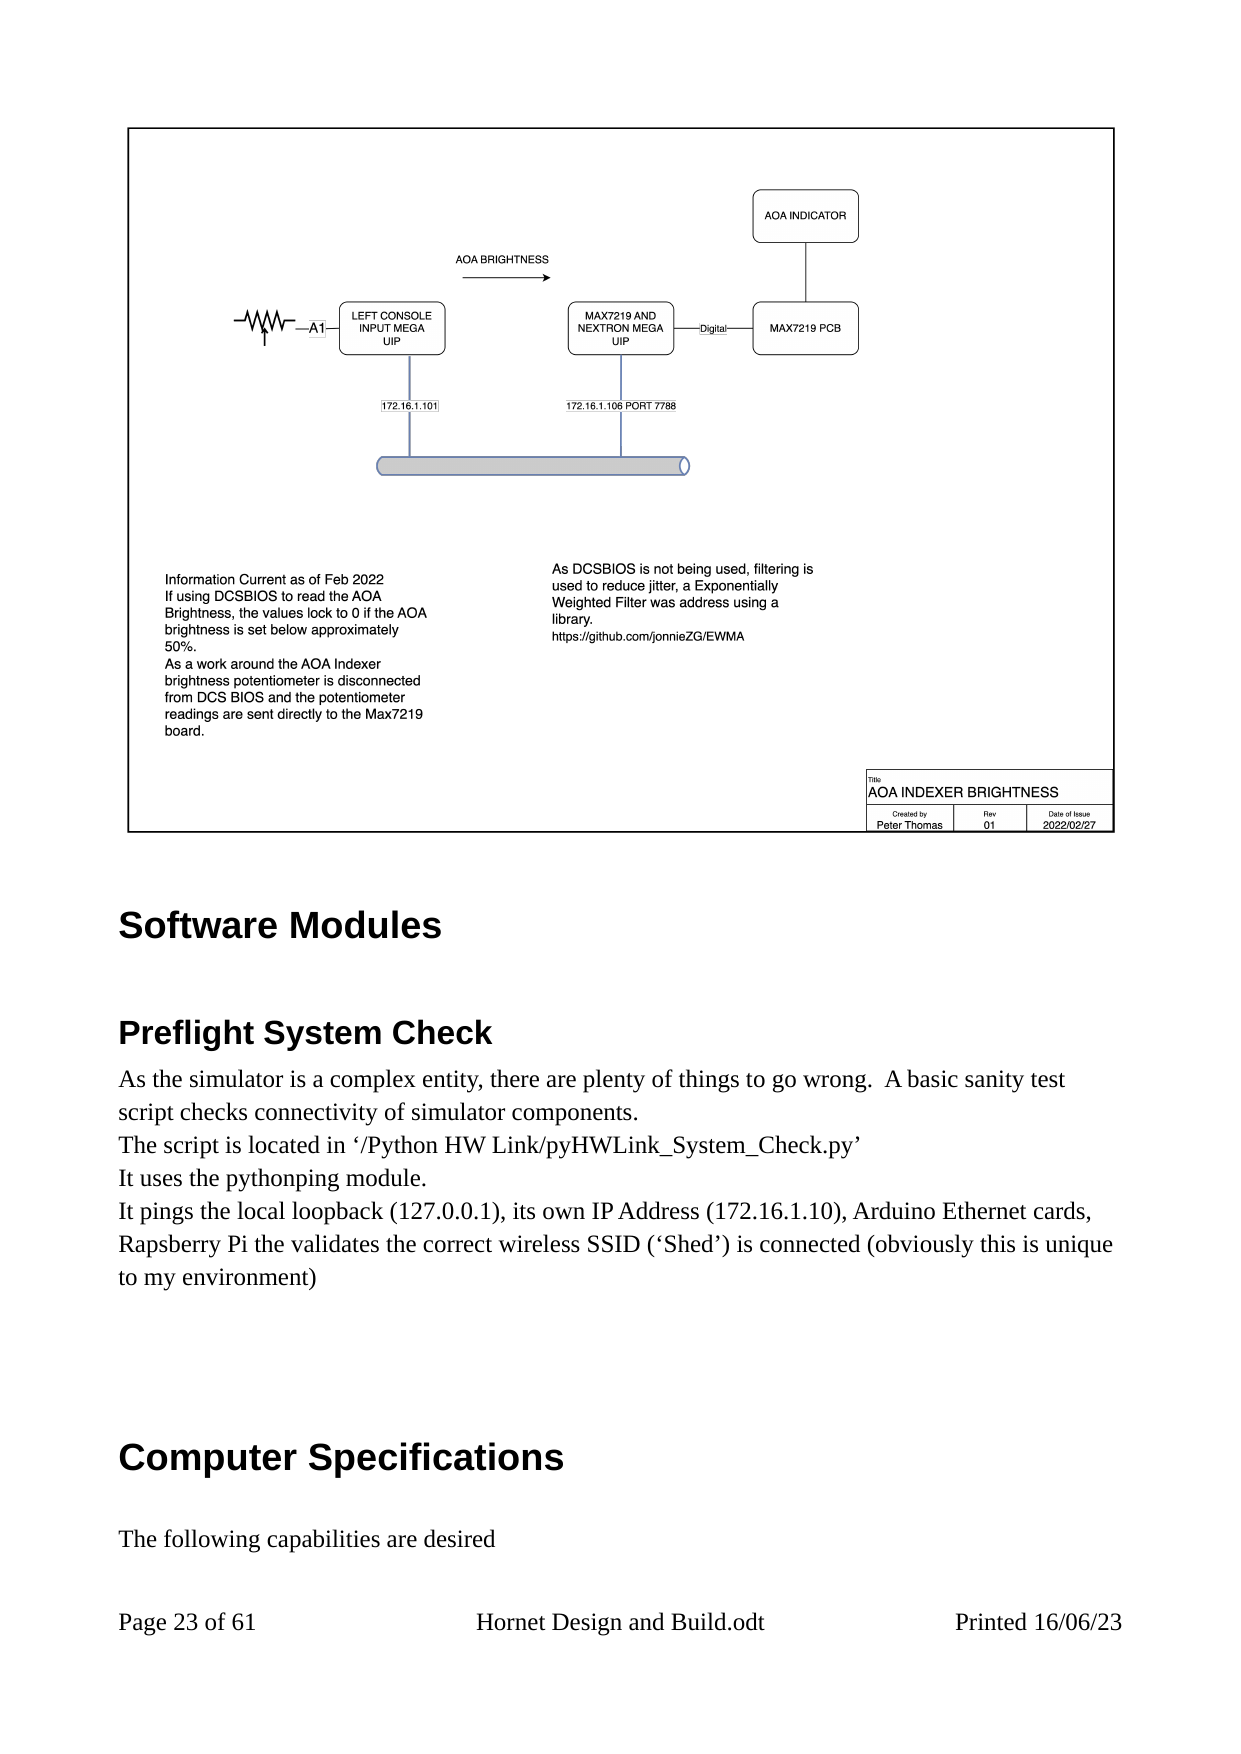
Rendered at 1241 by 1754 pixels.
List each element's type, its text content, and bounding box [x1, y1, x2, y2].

text As the simulator is a complex entity, there are plenty of things to go wrong. A basic sanity test script checks connectivity of simulator components. [118, 1064, 1122, 1126]
subtitle Preflight System Check [118, 1013, 1122, 1052]
text The script is located in ‘/Python HW Link/pyHWLink_System_Check.py’ [118, 1130, 1122, 1159]
text The following capabilities are desired [118, 1524, 1122, 1552]
text It pings the local loopback (127.0.0.1), its own IP Address (172.16.1.10), Arduino Ethernet cards, Rapsberry Pi the validates the correct wireless SSID (‘Shed’) is connected (obviously this is unique to my environment) [118, 1196, 1122, 1291]
subtitle Computer Specifications [118, 1434, 1122, 1478]
subtitle Software Modules [118, 903, 1122, 947]
picture [118, 118, 1123, 841]
text It uses the pythonping module. [118, 1163, 1122, 1192]
